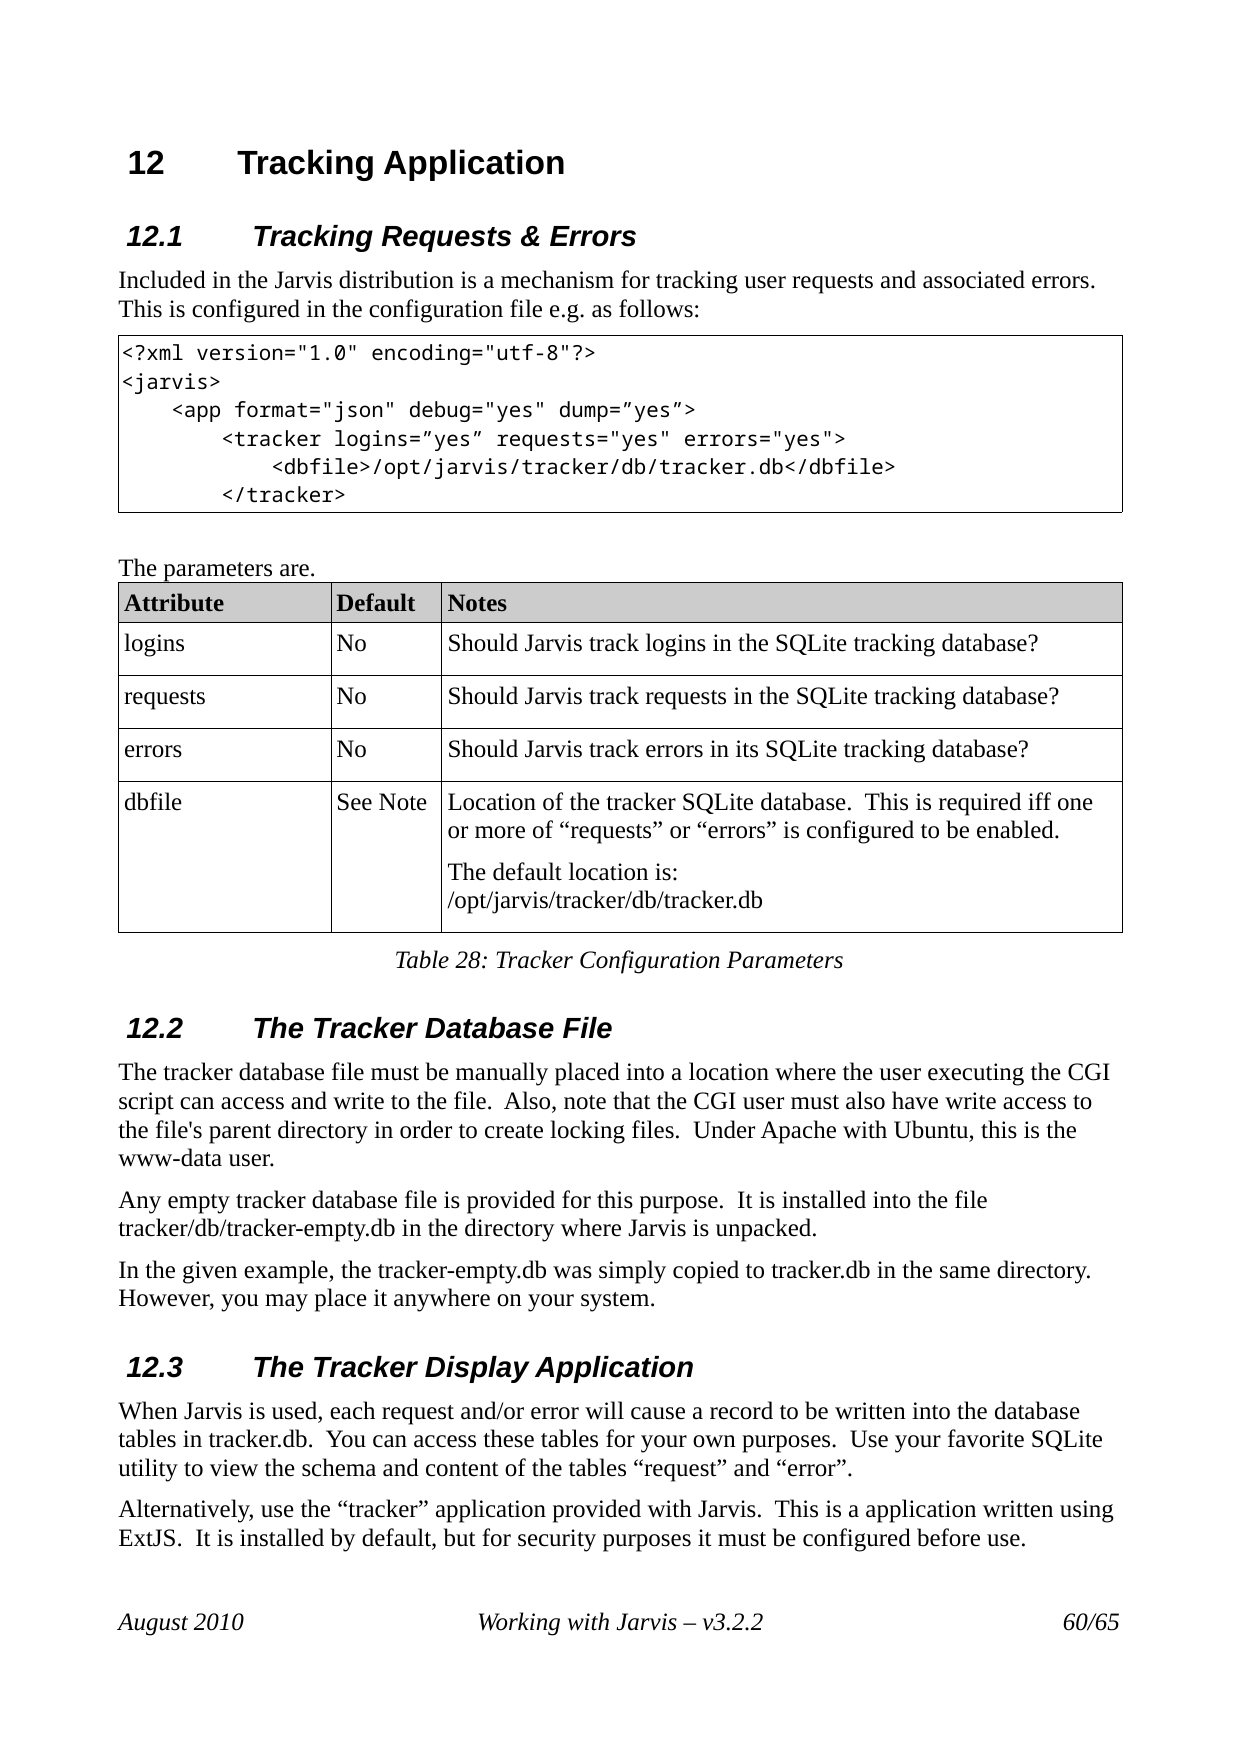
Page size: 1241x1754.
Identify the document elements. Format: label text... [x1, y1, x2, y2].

table_cell Should Jarvis track logins in the SQLite tracking database? [442, 623, 1122, 675]
text In the given example, the tracker-empty.db was simply copied to tracker.db in the same directory. However, you may place it anywhere on your system. [118, 1255, 1122, 1312]
subtitle Tracking Requests & Errors [118, 219, 1122, 253]
text <?xml version="1.0" encoding="utf-8"?> [119, 336, 1122, 364]
subtitle The Tracker Display Application [118, 1350, 1122, 1383]
text Included in the Jarvis distribution is a mechanism for tracking user requests and associated errors. This is configured in the configuration file e.g. as follows: [118, 265, 1122, 323]
text <jarvis> [119, 364, 1122, 392]
table_cell No [332, 729, 441, 781]
subtitle Tracking Application [118, 143, 1122, 182]
text When Jarvis is used, each request and/or error will cause a record to be written into the database tables in tracker.db. You can access these tables for your own purposes. Use your favorite SQLite utility to view the schema and content of the tables “request” and “error”. [118, 1396, 1122, 1482]
table_header Default [332, 583, 441, 622]
text <app format="json" debug="yes" dump=”yes”> [119, 392, 1122, 421]
text </tracker> [119, 477, 1122, 512]
table_cell See Note [332, 782, 441, 932]
text The parameters are. [118, 553, 1122, 582]
table_cell Should Jarvis track errors in its SQLite tracking database? [442, 729, 1122, 781]
text <dbfile>/opt/jarvis/tracker/db/tracker.db</dbfile> [119, 449, 1122, 477]
text Any empty tracker database file is provided for this purpose. It is installed into the file tracker/db/tracker-empty.db in the directory where Jarvis is unpacked. [118, 1185, 1122, 1242]
table_cell No [332, 623, 441, 675]
subtitle The Tracker Database File [118, 1011, 1122, 1045]
table_cell requests [119, 676, 331, 728]
text The tracker database file must be manually placed into a location where the user executing the CGI script can access and write to the file. Also, note that the CGI user must also have write access to the file's parent directory in order to create locking files. Under Apache with Ubuntu, this is the www-data user. [118, 1057, 1122, 1172]
table_header Notes [442, 583, 1122, 622]
table_cell Location of the tracker SQLite database. This is required iff one or more of “requests” or “errors” is configured to be enabled. The default location is: /opt/jarvis/tracker/db/tracker.db [442, 782, 1122, 932]
table_cell errors [119, 729, 331, 781]
table_cell dbfile [119, 782, 331, 932]
text Table 28: Tracker Configuration Parameters [118, 945, 1122, 974]
table_cell Should Jarvis track requests in the SQLite tracking database? [442, 676, 1122, 728]
table_cell No [332, 676, 441, 728]
text <tracker logins=”yes” requests="yes" errors="yes"> [119, 421, 1122, 449]
text Alternatively, use the “tracker” application provided with Jarvis. This is a application written using ExtJS. It is installed by default, but for security purposes it must be configured before use. [118, 1494, 1122, 1552]
table_header Attribute [119, 583, 331, 622]
table_cell logins [119, 623, 331, 675]
